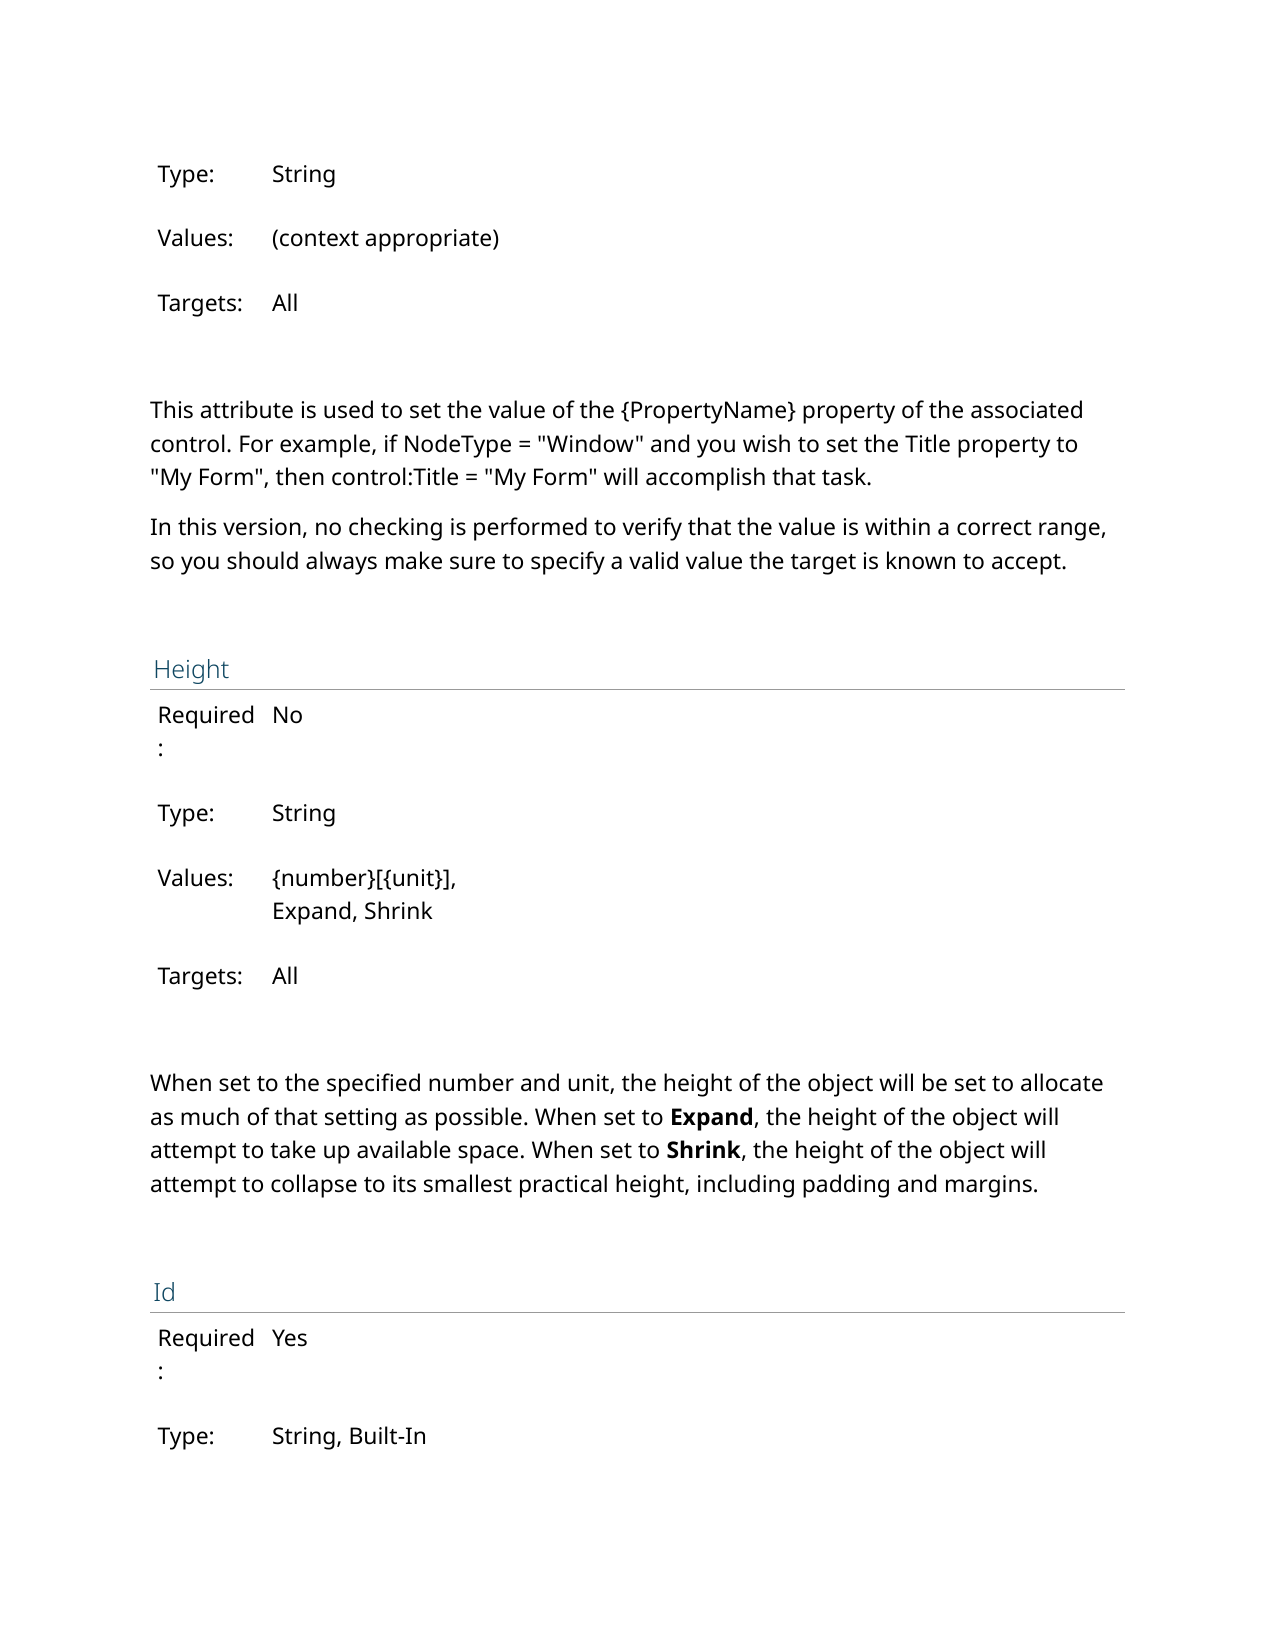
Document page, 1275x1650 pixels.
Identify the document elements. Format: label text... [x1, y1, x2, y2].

table_cell Values: [150, 854, 264, 952]
table_cell String [264, 150, 532, 215]
subtitle Height [150, 649, 1125, 689]
table_header Yes [264, 1314, 532, 1412]
table_header Required: [150, 691, 264, 789]
table_cell Targets: [150, 953, 264, 1017]
text This attribute is used to set the value of the {PropertyName} property of the associated control. For example, if NodeType = "Window" and you wish to set the Title property to "My Form", then control:Title = "My Form" will accomplish that task. [150, 394, 1125, 492]
table_cell {number}[{unit}], Expand, Shrink [264, 854, 532, 952]
table_header Required: [150, 1314, 264, 1412]
table_header No [264, 691, 532, 789]
table_cell Targets: [150, 279, 264, 344]
table_cell All [264, 953, 532, 1017]
table_cell All [264, 279, 532, 344]
table_cell (context appropriate) [264, 215, 532, 279]
table_cell String, Built-In [264, 1413, 532, 1477]
table_cell String [264, 790, 532, 854]
table_cell Type: [150, 790, 264, 854]
subtitle Id [150, 1272, 1125, 1312]
table_cell Type: [150, 150, 264, 215]
table_cell Type: [150, 1413, 264, 1477]
table_cell Values: [150, 215, 264, 279]
text In this version, no checking is performed to verify that the value is within a correct range, so you should always make sure to specify a valid value the target is known to accept. [150, 511, 1125, 576]
text When set to the specified number and unit, the height of the object will be set to allocate as much of that setting as possible. When set to Expand, the height of the object will attempt to take up available space. When set to Shrink, the height of the object will attempt to collapse to its smallest practical height, including padding and margins. [150, 1067, 1125, 1199]
